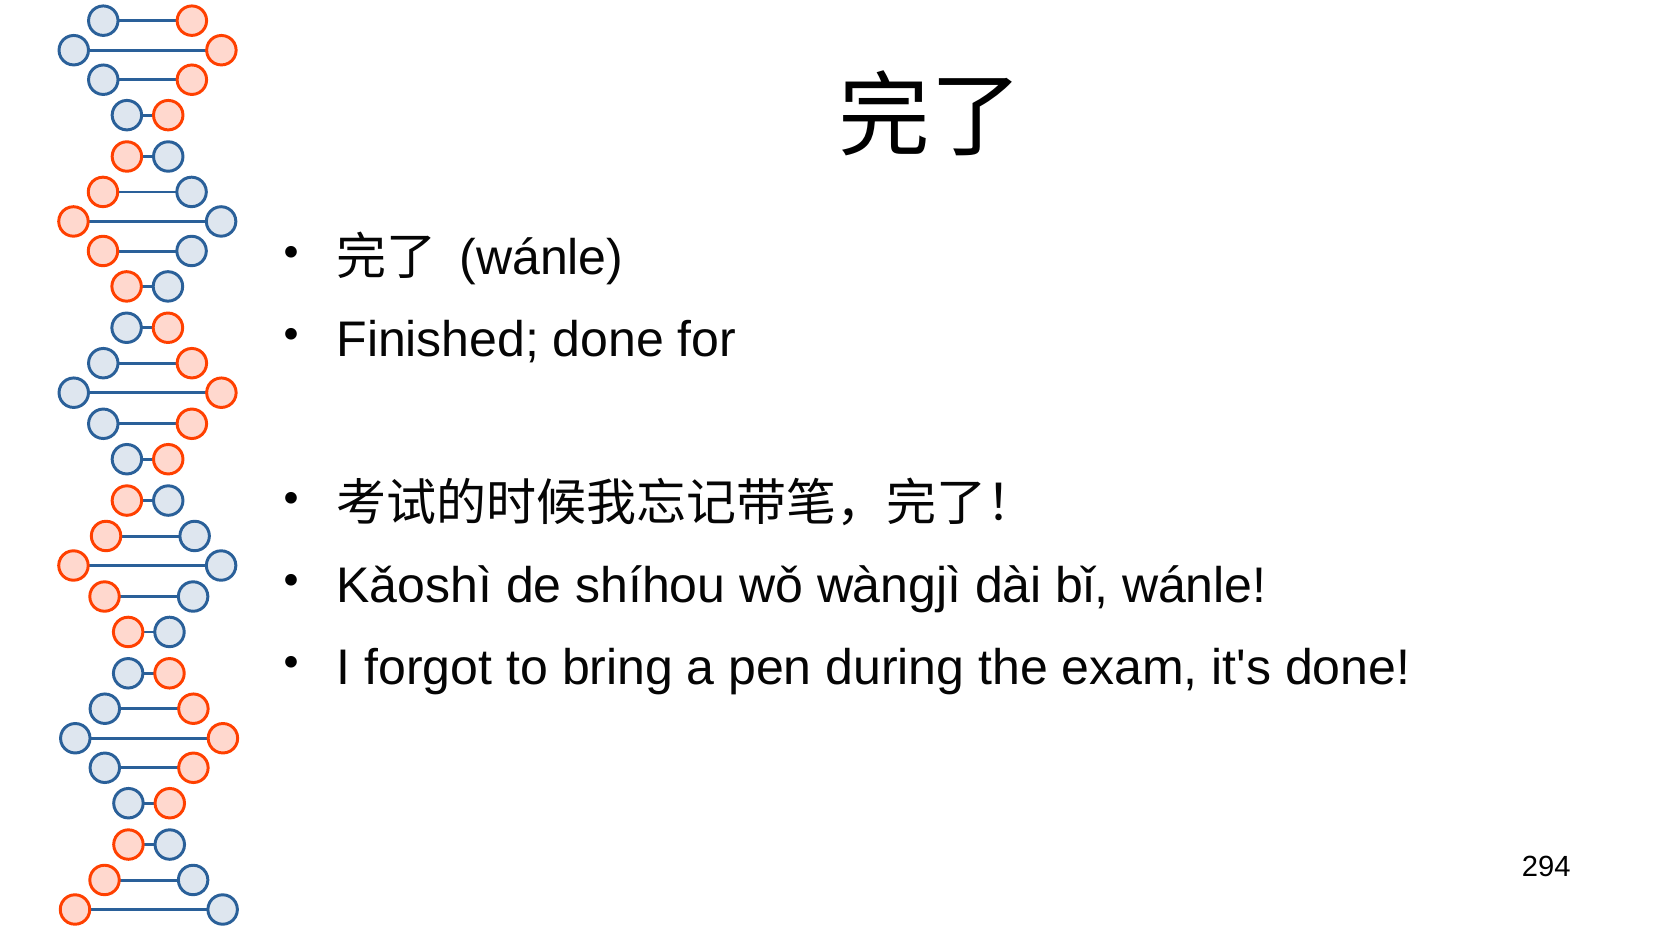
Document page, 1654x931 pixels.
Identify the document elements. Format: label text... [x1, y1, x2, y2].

title 完了 [265, 35, 1595, 189]
list 完了 (wánle) Finished; done for 考试的时候我忘记带笔，完了！ Kǎoshì de shíhou wǒ wàngjì dài bǐ, wánle! I forgot to bring a pen during the exam, it's done! [265, 224, 1595, 764]
